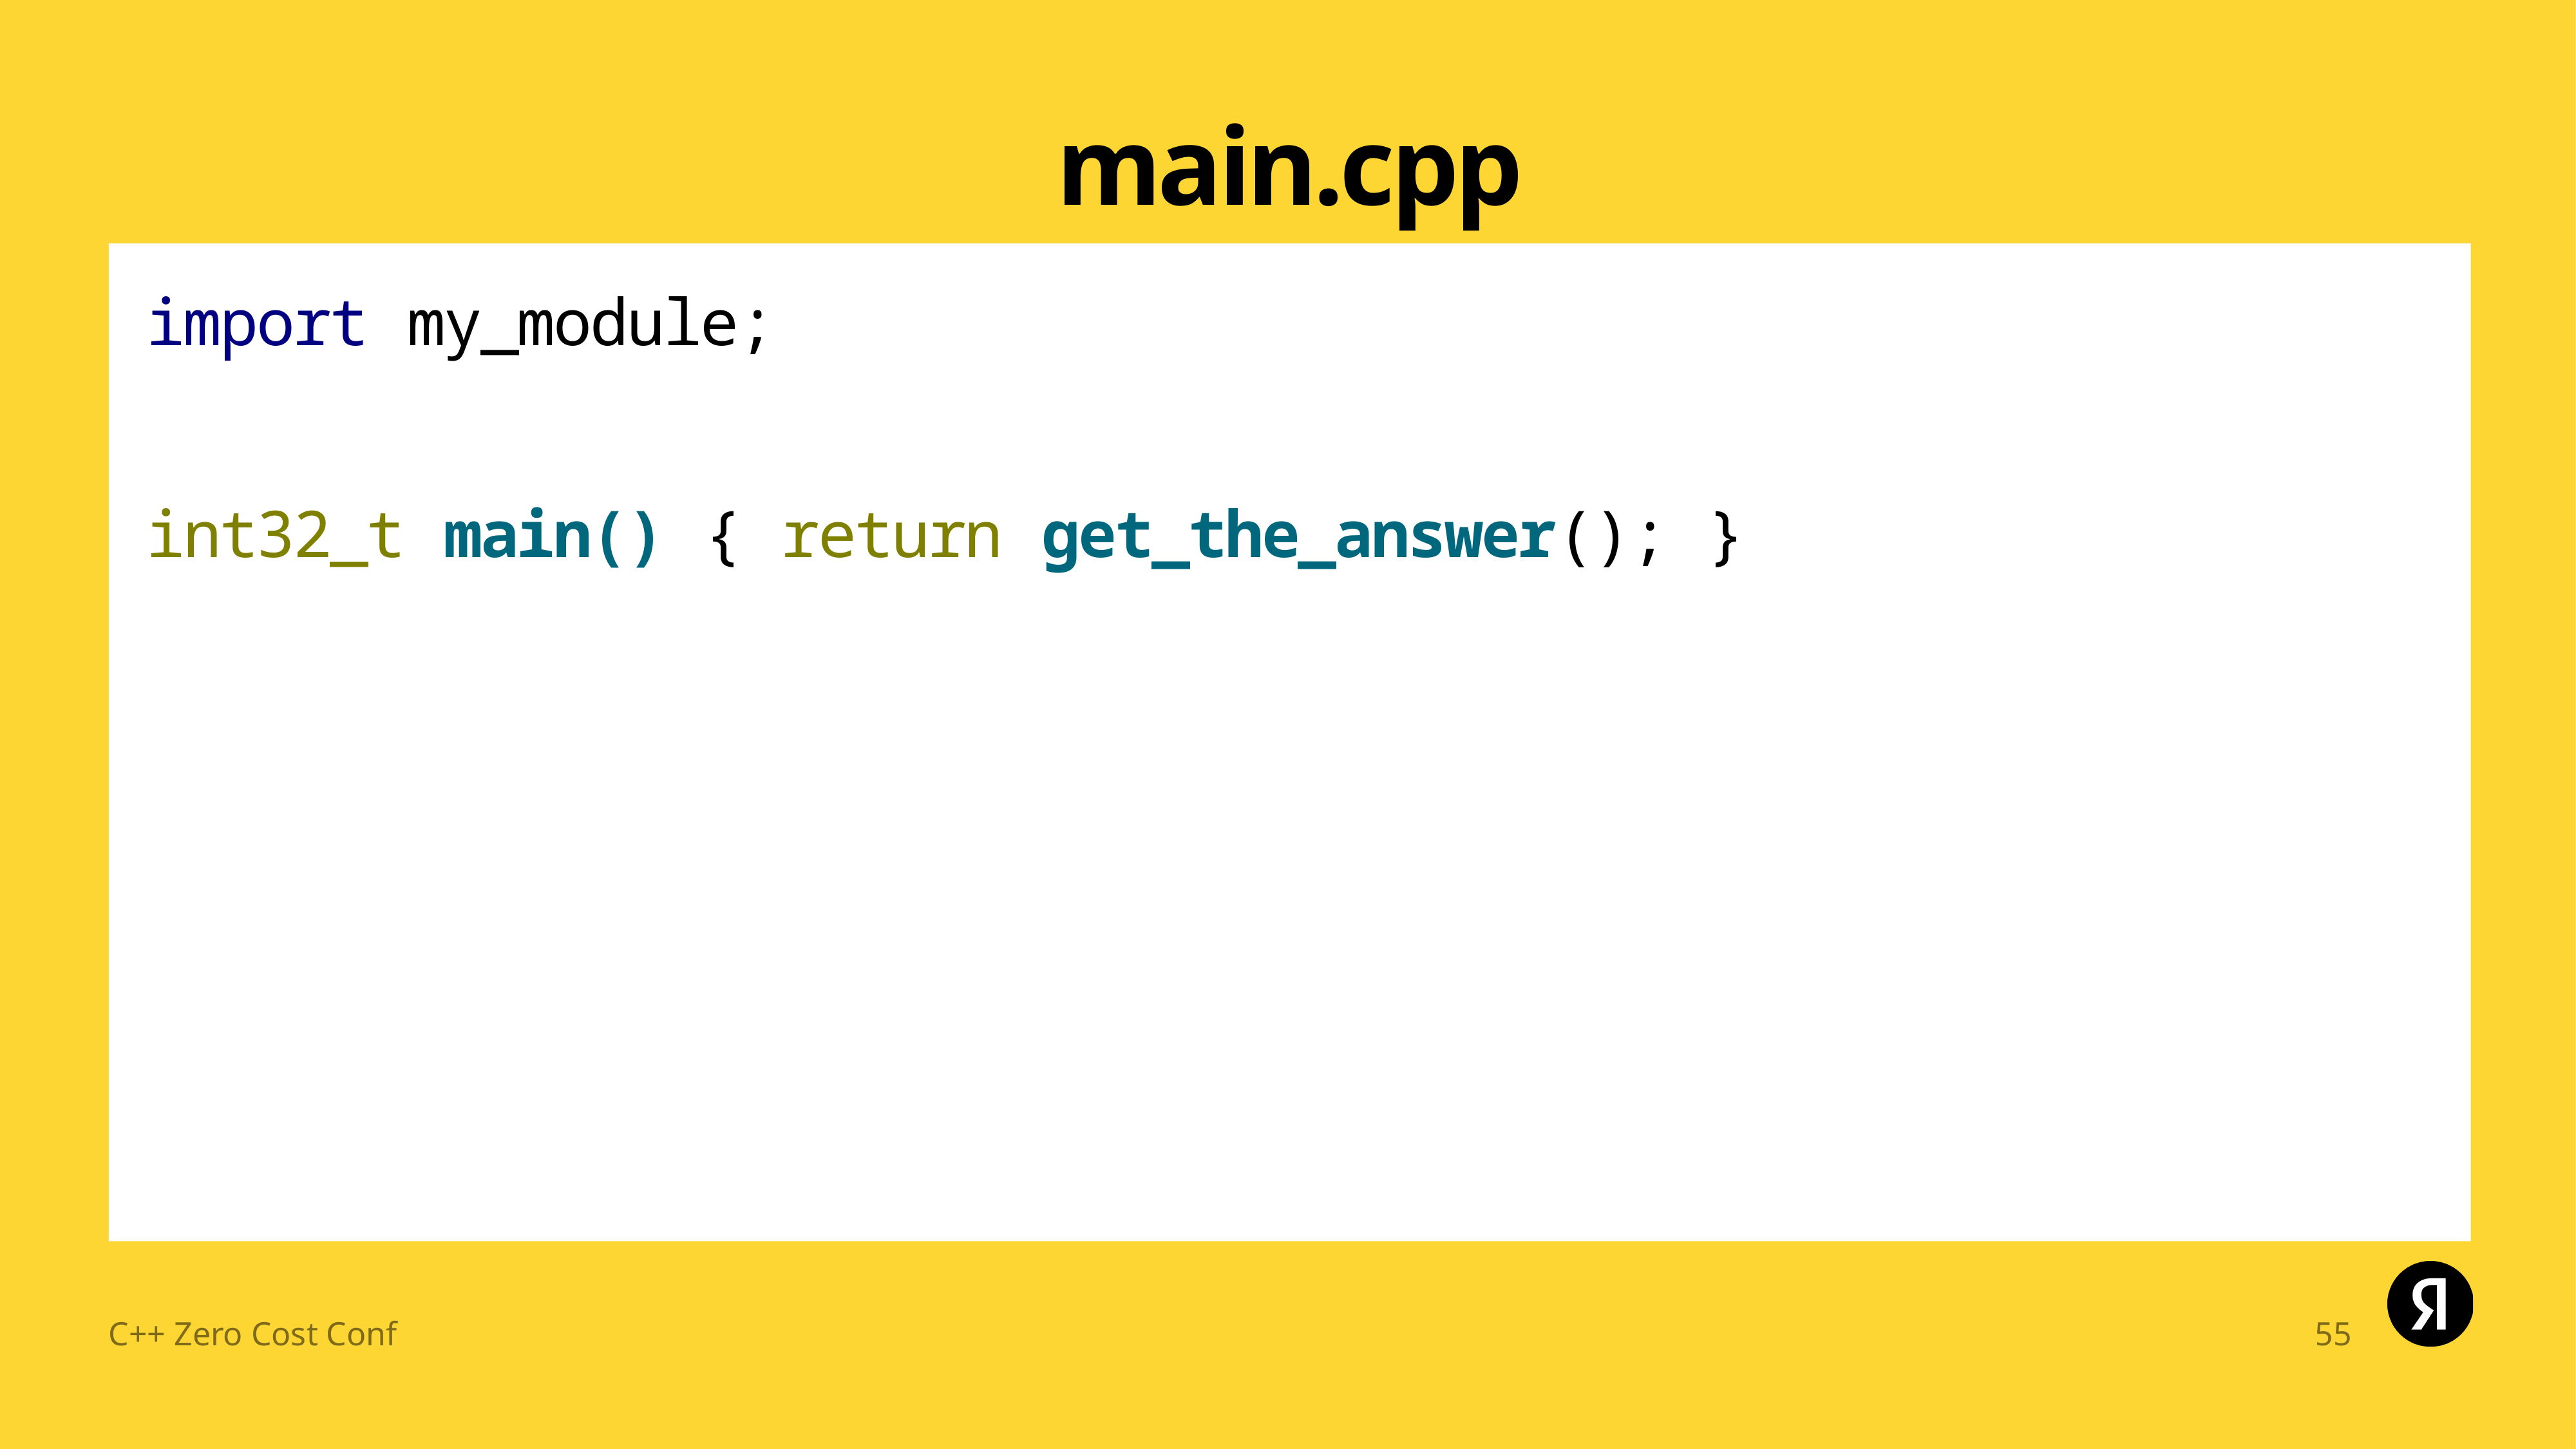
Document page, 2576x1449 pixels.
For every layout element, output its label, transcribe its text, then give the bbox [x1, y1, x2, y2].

picture [2387, 1261, 2474, 1347]
list import my_module; int32_t main() { return get_the_answer(); } [108, 243, 2471, 1242]
title main.cpp [106, 101, 2473, 228]
